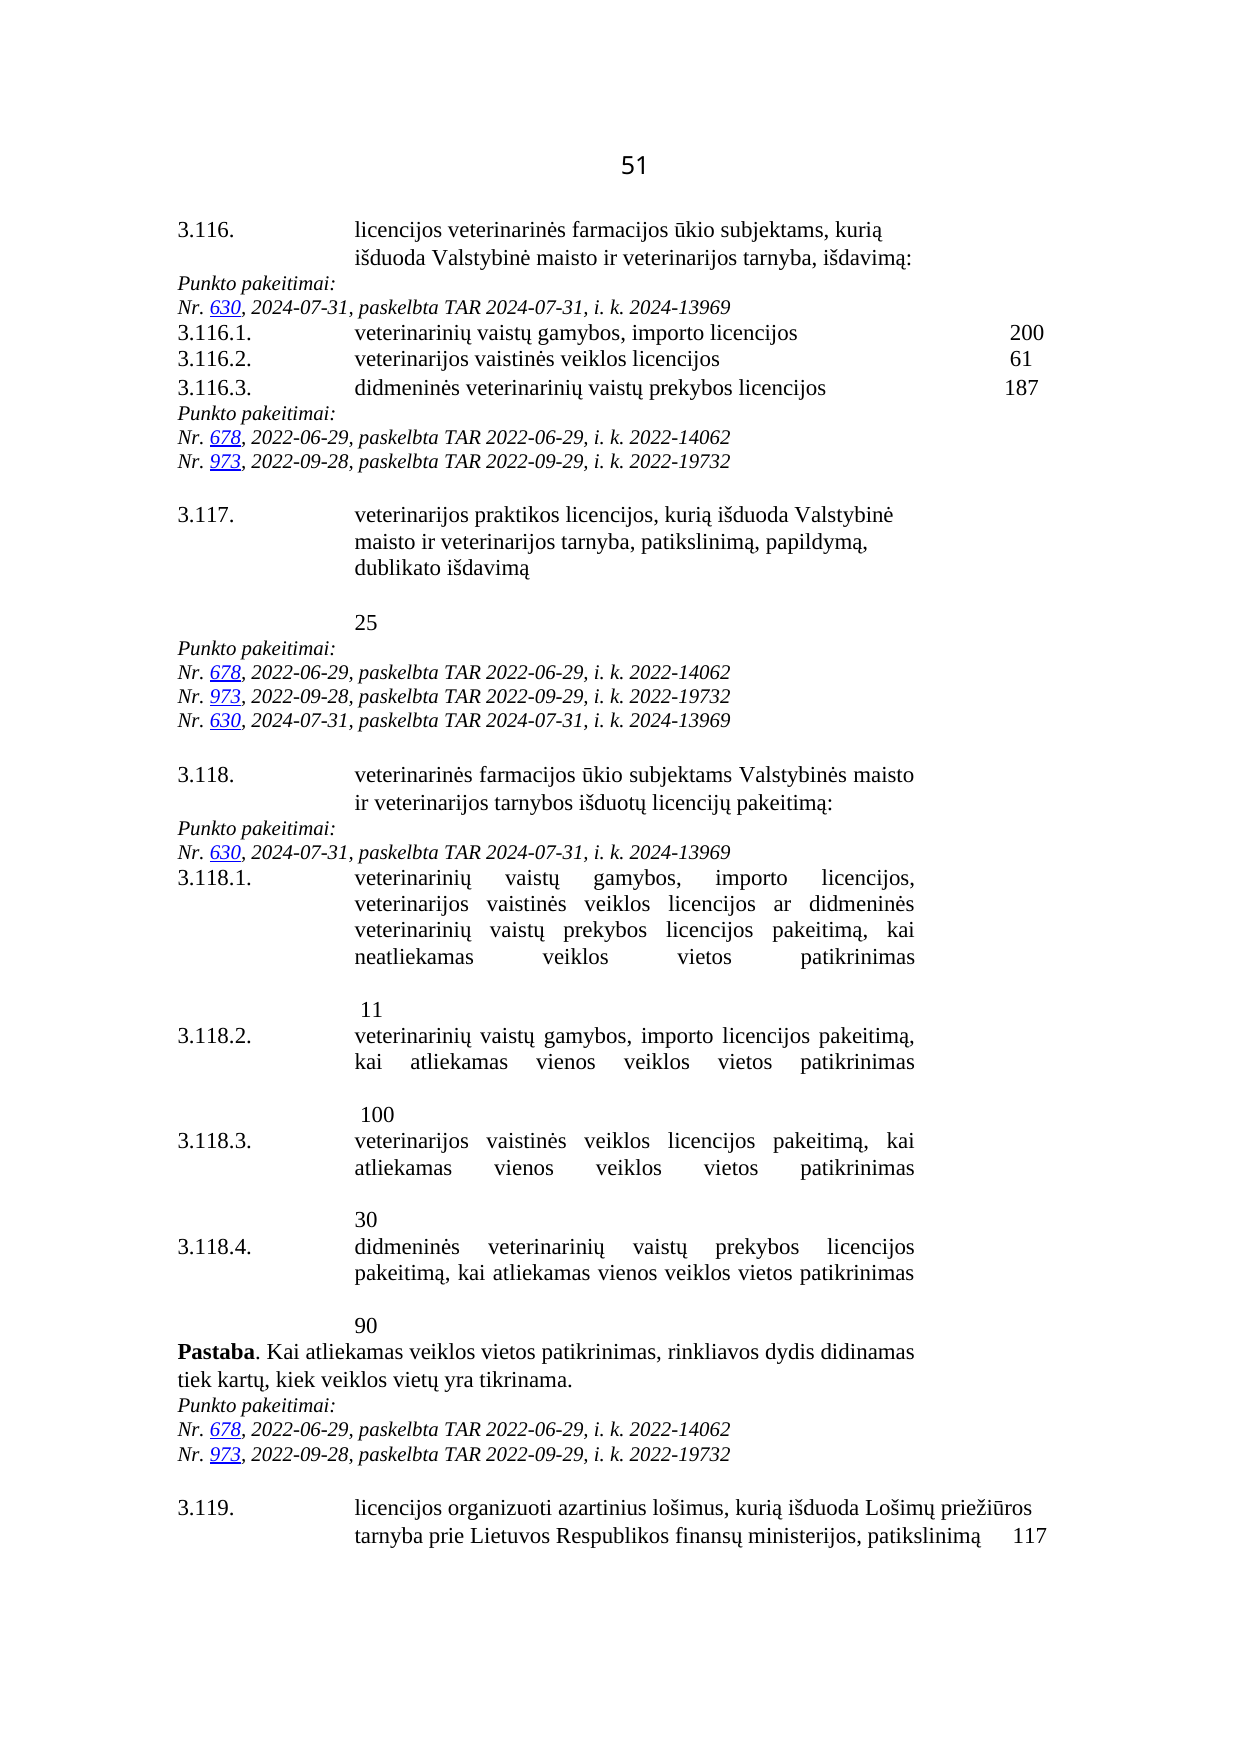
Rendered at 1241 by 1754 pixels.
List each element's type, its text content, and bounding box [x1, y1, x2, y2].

text Nr. 630, 2024-07-31, paskelbta TAR 2024-07-31, i. k. 2024-13969 [177, 840, 1092, 864]
text Nr. 678, 2022-06-29, paskelbta TAR 2022-06-29, i. k. 2022-14062 [177, 660, 1092, 684]
text 3.119. licencijos organizuoti azartinius lošimus, kurią išduoda Lošimų priežiūros tarnyba prie Lietuvos Respublikos finansų ministerijos, patikslinimą 117 [177, 1494, 1092, 1549]
text 3.118.2. veterinarinių vaistų gamybos, importo licencijos pakeitimą, kai atliekamas vienos veiklos vietos patikrinimas 100 [177, 1022, 915, 1127]
text Punkto pakeitimai: [177, 636, 1092, 660]
text Nr. 678, 2022-06-29, paskelbta TAR 2022-06-29, i. k. 2022-14062 [177, 424, 1092, 449]
text Nr. 630, 2024-07-31, paskelbta TAR 2024-07-31, i. k. 2024-13969 [177, 708, 1092, 732]
text Nr. 973, 2022-09-28, paskelbta TAR 2022-09-29, i. k. 2022-19732 [177, 684, 1092, 708]
text Punkto pakeitimai: [177, 401, 1092, 424]
text 3.116. licencijos veterinarinės farmacijos ūkio subjektams, kurią išduoda Valstybinė maisto ir veterinarijos tarnyba, išdavimą: [177, 216, 915, 271]
text Nr. 678, 2022-06-29, paskelbta TAR 2022-06-29, i. k. 2022-14062 [177, 1417, 1092, 1441]
text Punkto pakeitimai: [177, 816, 1092, 840]
text Nr. 973, 2022-09-28, paskelbta TAR 2022-09-29, i. k. 2022-19732 [177, 449, 1092, 473]
text Nr. 630, 2024-07-31, paskelbta TAR 2024-07-31, i. k. 2024-13969 [177, 295, 1092, 319]
text 3.118.1. veterinarinių vaistų gamybos, importo licencijos, veterinarijos vaistinės veiklos licencijos ar didmeninės veterinarinių vaistų prekybos licencijos pakeitimą, kai neatliekamas veiklos vietos patikrinimas 11 [177, 864, 915, 1022]
text 3.117. veterinarijos praktikos licencijos, kurią išduoda Valstybinė maisto ir veterinarijos tarnyba, patikslinimą, papildymą, dublikato išdavimą 25 [177, 501, 915, 636]
text 3.116.1. veterinarinių vaistų gamybos, importo licencijos 200 [177, 319, 1092, 345]
text Pastaba. Kai atliekamas veiklos vietos patikrinimas, rinkliavos dydis didinamas tiek kartų, kiek veiklos vietų yra tikrinama. [177, 1338, 915, 1393]
text 3.118. veterinarinės farmacijos ūkio subjektams Valstybinės maisto ir veterinarijos tarnybos išduotų licencijų pakeitimą: [177, 761, 915, 816]
text 3.116.2. veterinarijos vaistinės veiklos licencijos 61 [177, 345, 1092, 372]
text 3.116.3. didmeninės veterinarinių vaistų prekybos licencijos 187 [177, 372, 1092, 401]
text Punkto pakeitimai: [177, 1393, 1092, 1417]
text 3.118.4. didmeninės veterinarinių vaistų prekybos licencijos pakeitimą, kai atliekamas vienos veiklos vietos patikrinimas 90 [177, 1233, 915, 1338]
text Punkto pakeitimai: [177, 271, 1092, 295]
text Nr. 973, 2022-09-28, paskelbta TAR 2022-09-29, i. k. 2022-19732 [177, 1441, 1092, 1466]
text 3.118.3. veterinarijos vaistinės veiklos licencijos pakeitimą, kai atliekamas vienos veiklos vietos patikrinimas 30 [177, 1127, 915, 1233]
